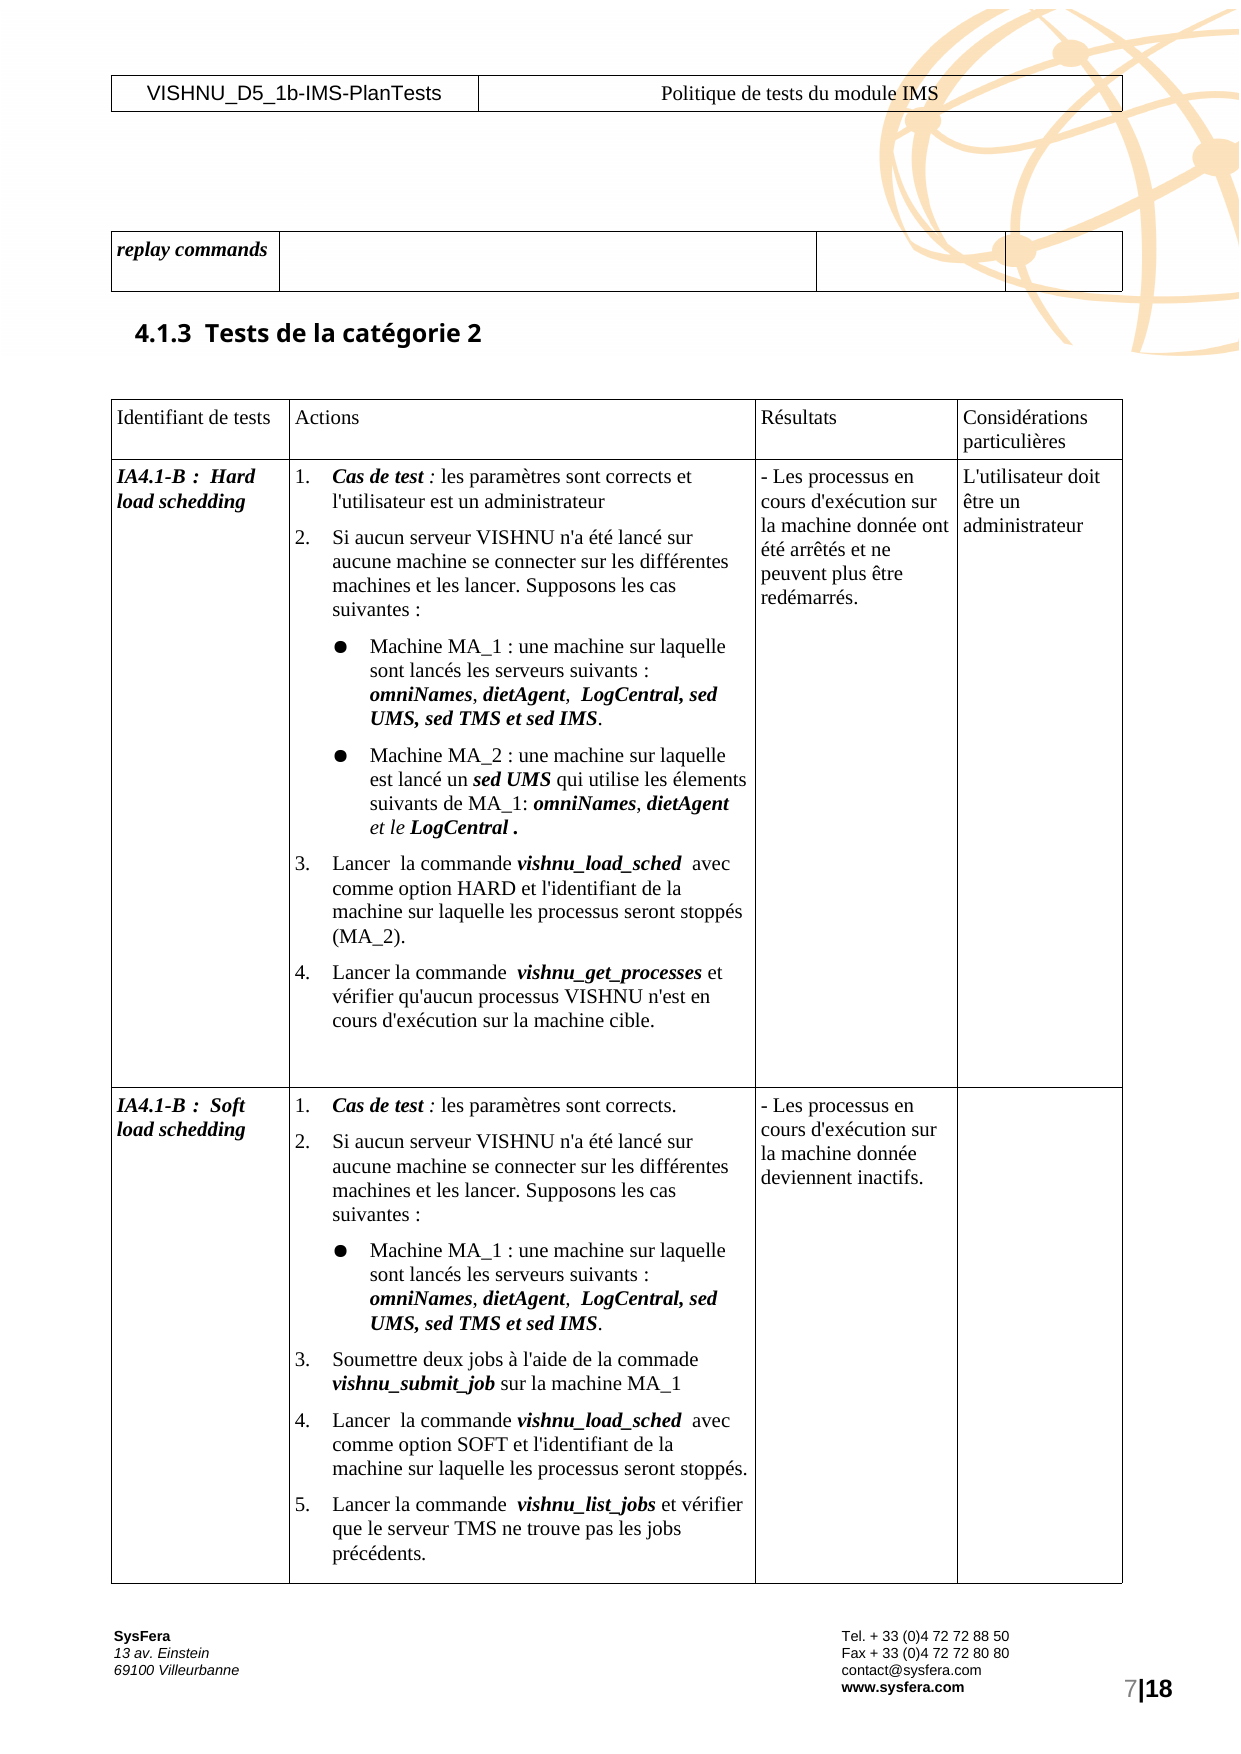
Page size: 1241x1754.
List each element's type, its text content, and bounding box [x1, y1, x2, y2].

table_cell [958, 1088, 1122, 1583]
table_cell Cas de test : les paramètres sont corrects et l'utilisateur est un administrateur Si aucun serveur VISHNU n'a été lancé sur aucune machine se connecter sur les différentes machines et les lancer. Supposons les cas suivantes : Machine MA_1 : une machine sur laquelle sont lancés les serveurs suivants : omniNames, dietAgent, LogCentral, sed UMS, sed TMS et sed IMS. Machine MA_2 : une machine sur laquelle est lancé un sed UMS qui utilise les élements suivants de MA_1: omniNames, dietAgent et le LogCentral . Lancer la commande vishnu_load_sched avec comme option HARD et l'identifiant de la machine sur laquelle les processus seront stoppés (MA_2). Lancer la commande vishnu_get_processes et vérifier qu'aucun processus VISHNU n'est en cours d'exécution sur la machine cible. [290, 460, 755, 1087]
table_cell Cas de test : les paramètres sont corrects. Si aucun serveur VISHNU n'a été lancé sur aucune machine se connecter sur les différentes machines et les lancer. Supposons les cas suivantes : Machine MA_1 : une machine sur laquelle sont lancés les serveurs suivants : omniNames, dietAgent, LogCentral, sed UMS, sed TMS et sed IMS. Soumettre deux jobs à l'aide de la commade vishnu_submit_job sur la machine MA_1 Lancer la commande vishnu_load_sched avec comme option SOFT et l'identifiant de la machine sur laquelle les processus seront stoppés. Lancer la commande vishnu_list_jobs et vérifier que le serveur TMS ne trouve pas les jobs précédents. [290, 1088, 755, 1583]
table_header Actions [290, 400, 755, 459]
table_cell - Les processus en cours d'exécution sur la machine donnée ont été arrêtés et ne peuvent plus être redémarrés. [756, 460, 957, 1087]
table_cell IA4.1-B : Hard load schedding [112, 460, 289, 1087]
table_header Identifiant de tests [112, 400, 289, 459]
table_header Résultats [756, 400, 957, 459]
table_cell IA4.1-B : Soft load schedding [112, 1088, 289, 1583]
picture [1, 9, 1239, 356]
table_header Considérations particulières [958, 400, 1122, 459]
table_cell L'utilisateur doit être un administrateur [958, 460, 1122, 1087]
table_cell - Les processus en cours d'exécution sur la machine donnée deviennent inactifs. [756, 1088, 957, 1583]
